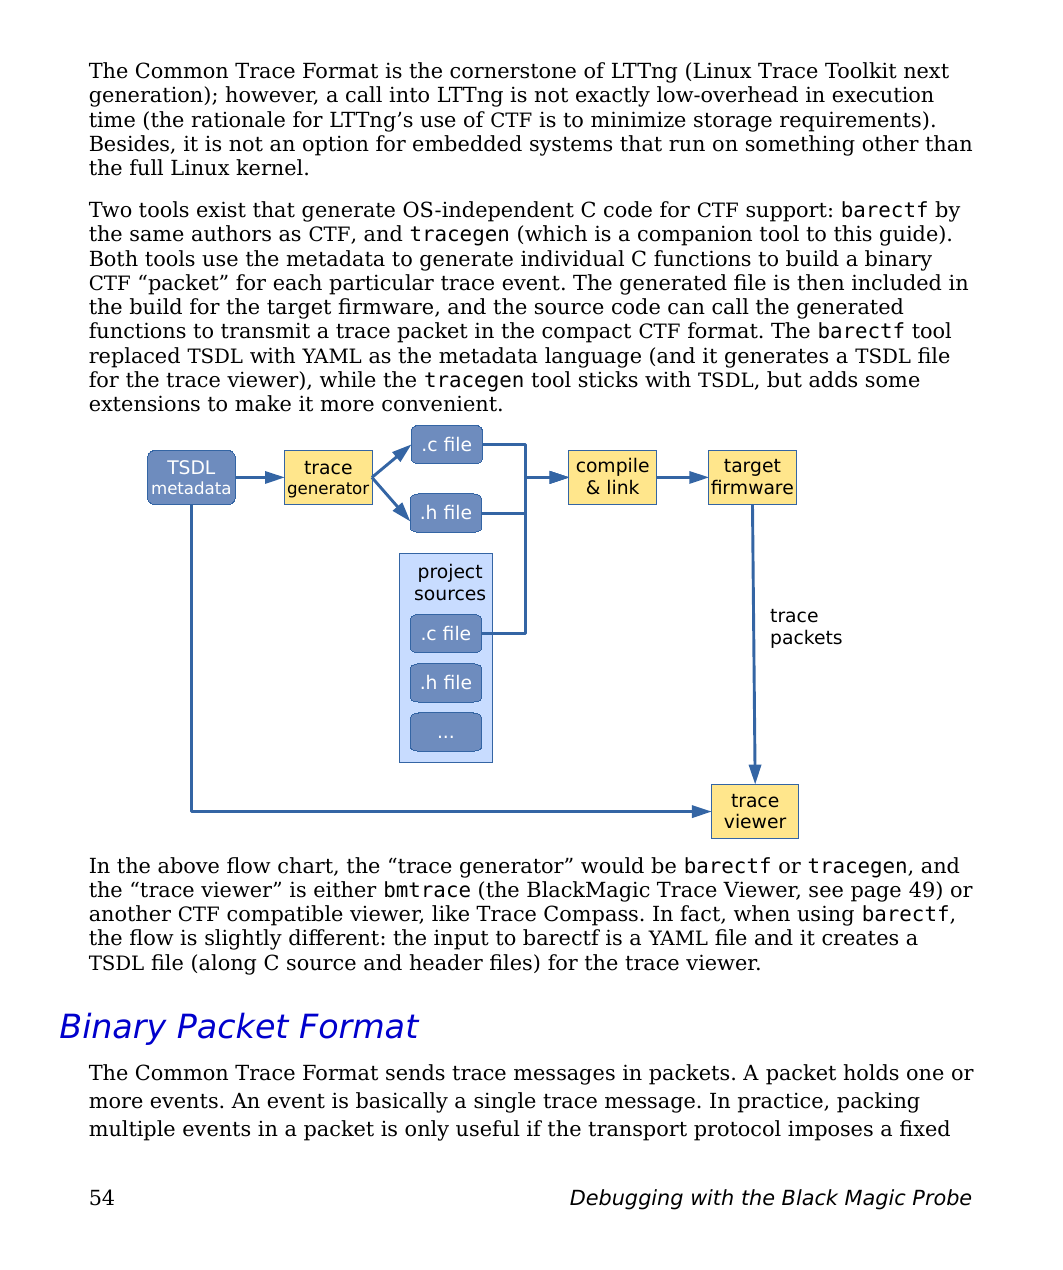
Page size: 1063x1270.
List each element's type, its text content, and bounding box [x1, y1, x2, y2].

subtitle Binary Packet Format [59, 1007, 974, 1046]
text The Common Trace Format is the cornerstone of LTTng (Linux Trace Toolkit next generation); however, a call into LTTng is not exactly low-overhead in execution time (the rationale for LTTng’s use of CTF is to minimize storage requirements). Besides, it is not an option for embedded systems that run on something other than the full Linux kernel. [88, 59, 974, 180]
text The Common Trace Format sends trace messages in packets. A packet holds one or more events. An event is basically a single trace message. In practice, packing multiple events in a packet is only useful if the transport protocol imposes a fixed [88, 1061, 974, 1141]
text In the above flow chart, the “trace generator” would be barectf or tracegen, and the “trace viewer” is either bmtrace (the BlackMagic Trace Viewer, see page 49) or another CTF compatible viewer, like Trace Compass. In fact, when using barectf, the flow is slightly different: the input to barectf is a YAML file and it creates a TSDL file (along C source and header files) for the trace viewer. [88, 434, 974, 975]
text Two tools exist that generate OS-independent C code for CTF support: barectf by the same authors as CTF, and tracegen (which is a companion tool to this guide). Both tools use the metadata to generate individual C functions to build a binary CTF “packet” for each particular trace event. The generated file is then included in the build for the target firmware, and the source code can call the generated functions to transmit a trace packet in the compact CTF format. The barectf tool replaced TSDL with YAML as the metadata language (and it generates a TSDL file for the trace viewer), while the tracegen tool sticks with TSDL, but adds some extensions to make it more convenient. [88, 198, 974, 417]
